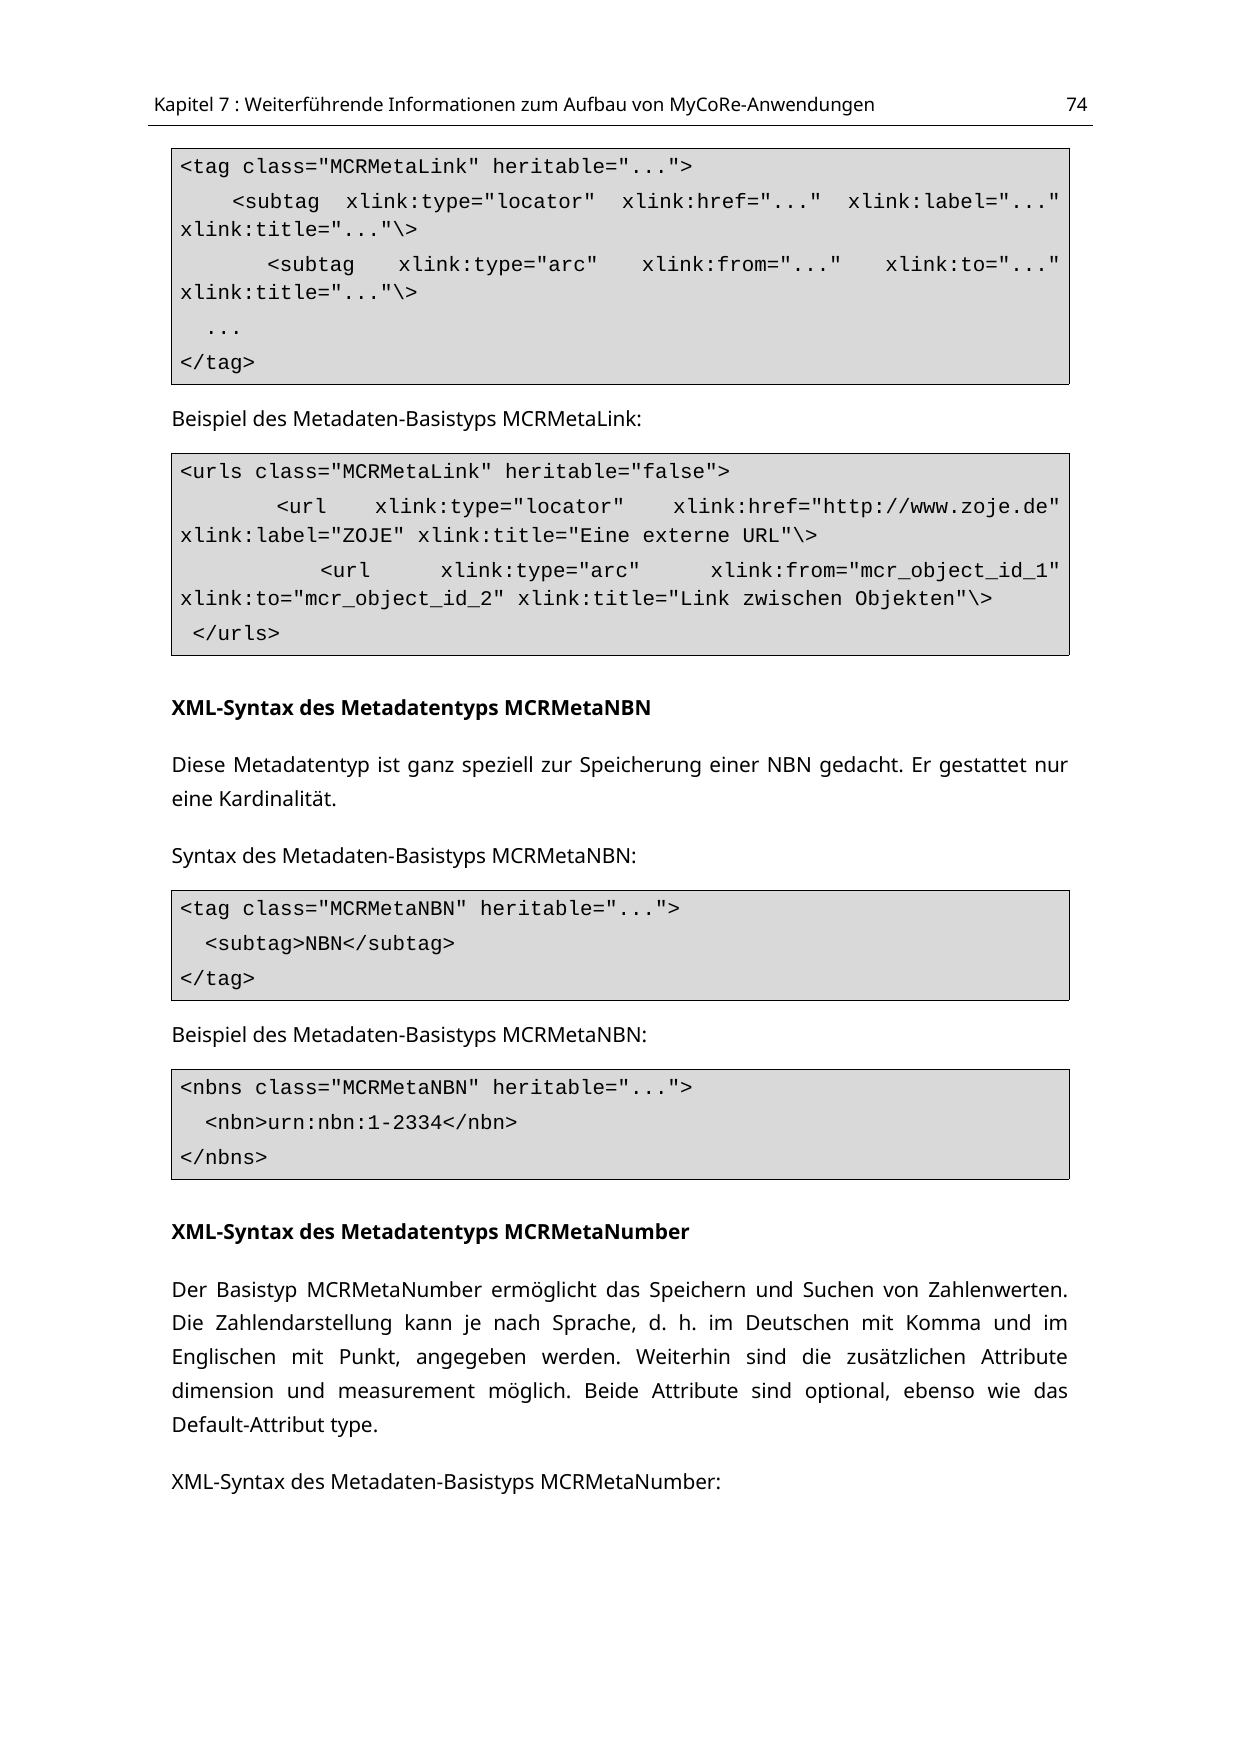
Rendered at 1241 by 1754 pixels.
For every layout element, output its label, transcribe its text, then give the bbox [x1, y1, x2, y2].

text <subtag xlink:type="locator" xlink:href="..." xlink:label="..." xlink:title="..."\> [172, 183, 1069, 243]
text Syntax des Metadaten-Basistyps MCRMetaNBN: [171, 841, 1069, 870]
text Beispiel des Metadaten-Basistyps MCRMetaNBN: [171, 1021, 1069, 1049]
text </tag> [172, 960, 1069, 1000]
text <subtag>NBN</subtag> [172, 925, 1069, 957]
text <tag class="MCRMetaNBN" heritable="..."> [172, 891, 1069, 922]
text Diese Metadatentyp ist ganz speziell zur Speicherung einer NBN gedacht. Er gestattet nur eine Kardinalität. [171, 750, 1069, 812]
text <url xlink:type="arc" xlink:from="mcr_object_id_1" xlink:to="mcr_object_id_2" xlink:title="Link zwischen Objekten"\> [172, 551, 1069, 611]
text </tag> [172, 344, 1069, 384]
text <nbn>urn:nbn:1-2334</nbn> [172, 1104, 1069, 1136]
text Beispiel des Metadaten-Basistyps MCRMetaLink: [171, 404, 1069, 433]
text Der Basistyp MCRMetaNumber ermöglicht das Speichern und Suchen von Zahlenwerten. Die Zahlendarstellung kann je nach Sprache, d. h. im Deutschen mit Komma und im Englischen mit Punkt, angegeben werden. Weiterhin sind die zusätzlichen Attribute dimension und measurement möglich. Beide Attribute sind optional, ebenso wie das Default-Attribut type. [171, 1275, 1069, 1438]
subtitle XML-Syntax des Metadatentyps MCRMetaNBN [171, 693, 1092, 721]
subtitle XML-Syntax des Metadatentyps MCRMetaNumber [171, 1217, 1092, 1246]
text <nbns class="MCRMetaNBN" heritable="..."> [172, 1070, 1069, 1101]
text </urls> [172, 614, 1069, 655]
text <url xlink:type="locator" xlink:href="http://www.zoje.de" xlink:label="ZOJE" xlink:title="Eine externe URL"\> [172, 488, 1069, 548]
text <subtag xlink:type="arc" xlink:from="..." xlink:to="..." xlink:title="..."\> [172, 246, 1069, 306]
text ... [172, 309, 1069, 341]
text </nbns> [172, 1139, 1069, 1179]
text XML-Syntax des Metadaten-Basistyps MCRMetaNumber: [171, 1467, 1069, 1496]
text <urls class="MCRMetaLink" heritable="false"> [172, 454, 1069, 485]
text <tag class="MCRMetaLink" heritable="..."> [172, 149, 1069, 179]
